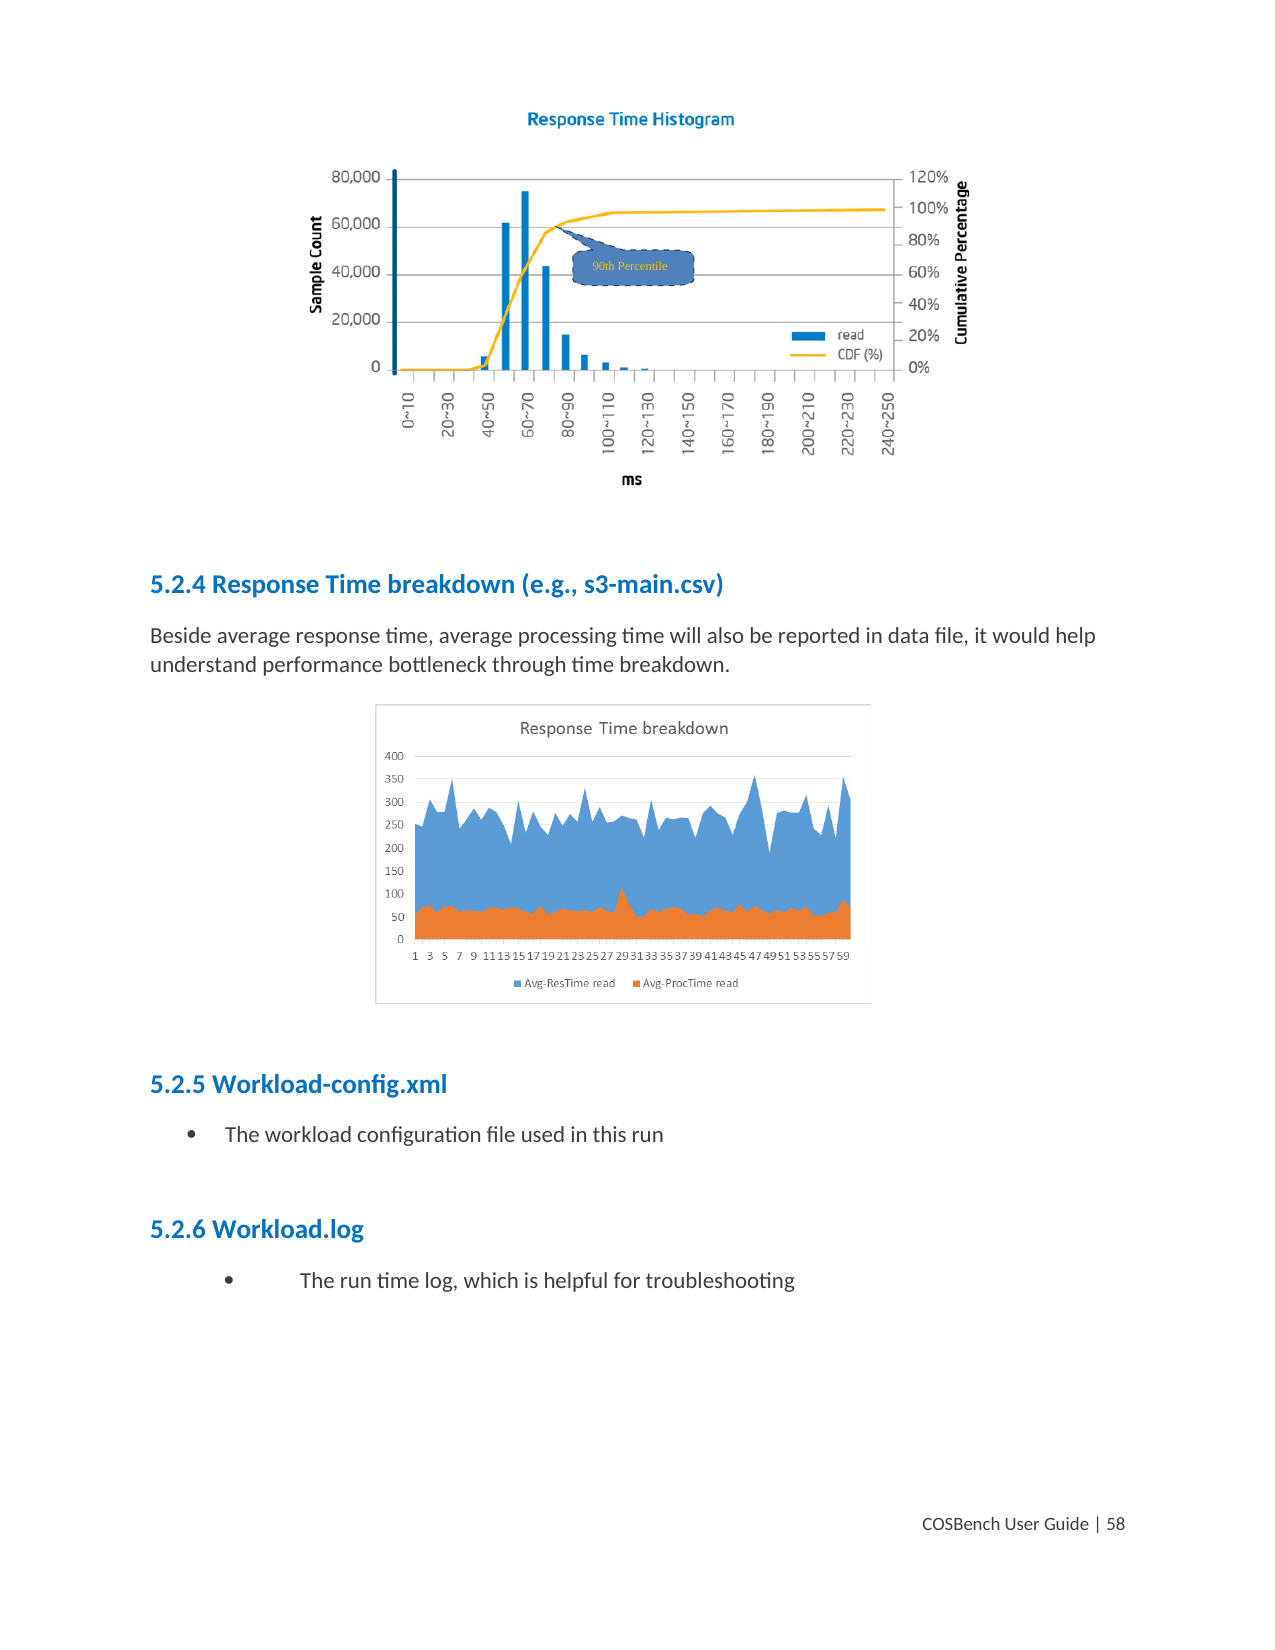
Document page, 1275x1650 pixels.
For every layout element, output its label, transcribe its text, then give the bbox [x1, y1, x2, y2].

subtitle Response Time breakdown (e.g., s3-main.csv) [150, 568, 1125, 601]
subtitle Workload-config.xml [150, 1067, 1125, 1100]
list The run time log, which is helpful for troubleshooting [225, 1266, 1125, 1294]
subtitle Workload.log [150, 1212, 1125, 1245]
list The workload configuration file used in this run [187, 1121, 1125, 1148]
text Beside average response time, average processing time will also be reported in data file, it would help understand performance bottleneck through time breakdown. [150, 621, 1125, 678]
